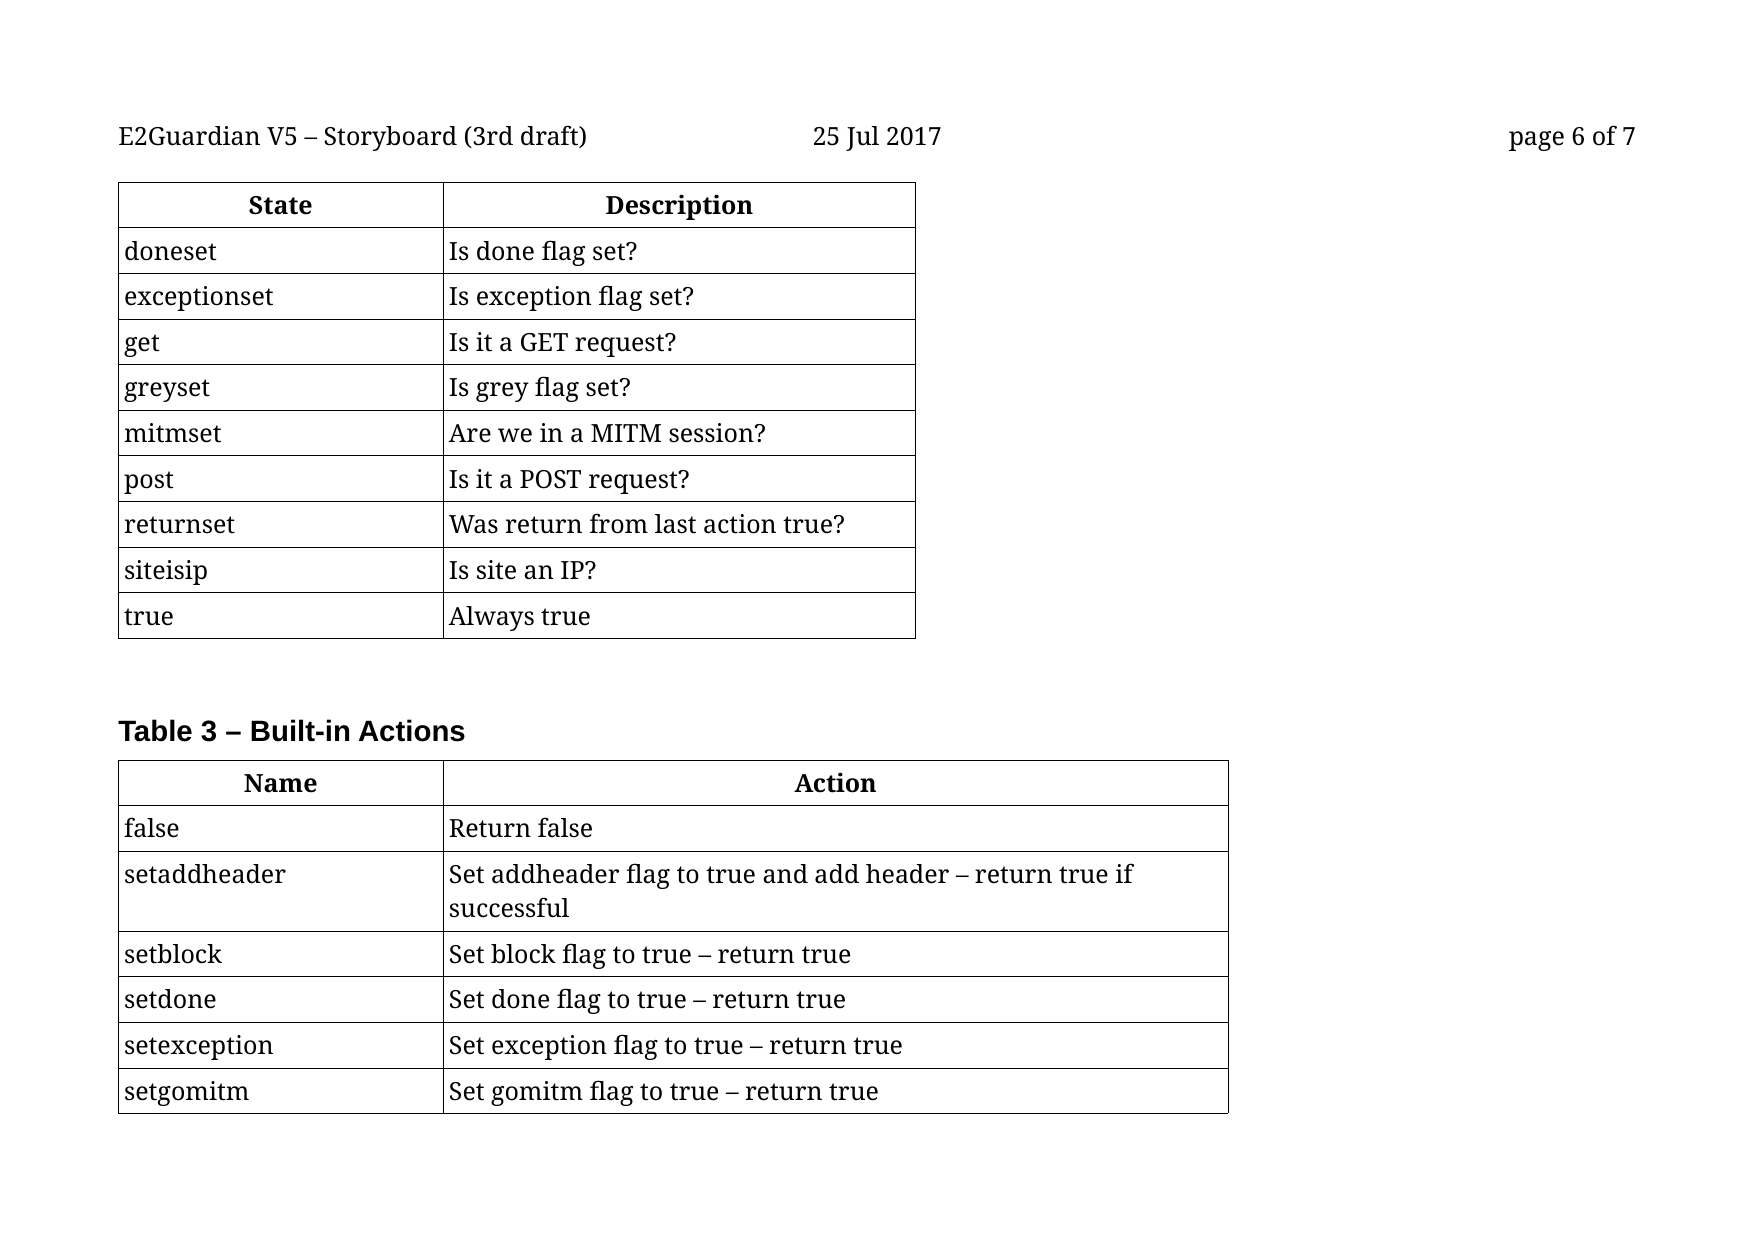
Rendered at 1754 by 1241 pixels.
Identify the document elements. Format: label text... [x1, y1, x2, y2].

table_cell Set gomitm flag to true – return true [444, 1069, 1228, 1113]
table_cell true [119, 593, 443, 638]
table_cell setgomitm [119, 1069, 443, 1113]
table_cell exceptionset [119, 274, 443, 318]
table_cell Set exception flag to true – return true [444, 1023, 1228, 1067]
table_cell Is done flag set? [444, 228, 915, 273]
table_cell mitmset [119, 411, 443, 455]
table_cell get [119, 320, 443, 364]
subtitle Table 3 – Built-in Actions [118, 713, 1636, 747]
table_cell post [119, 456, 443, 501]
table_cell Return false [444, 806, 1228, 851]
table_header Action [444, 761, 1228, 805]
table_cell siteisip [119, 548, 443, 592]
table_cell Are we in a MITM session? [444, 411, 915, 455]
table_cell Set block flag to true – return true [444, 932, 1228, 976]
table_cell setdone [119, 977, 443, 1022]
table_cell Was return from last action true? [444, 502, 915, 547]
table_cell setaddheader [119, 852, 443, 931]
table_cell Set done flag to true – return true [444, 977, 1228, 1022]
table_cell returnset [119, 502, 443, 547]
table_cell Is exception flag set? [444, 274, 915, 318]
table_header State [119, 183, 443, 227]
table_cell setexception [119, 1023, 443, 1067]
table_header Description [444, 183, 915, 227]
table_cell Is it a POST request? [444, 456, 915, 501]
table_cell false [119, 806, 443, 851]
table_cell Is grey flag set? [444, 365, 915, 410]
table_cell doneset [119, 228, 443, 273]
table_cell Is site an IP? [444, 548, 915, 592]
table_cell Always true [444, 593, 915, 638]
table_cell greyset [119, 365, 443, 410]
table_header Name [119, 761, 443, 805]
table_cell Set addheader flag to true and add header – return true if successful [444, 852, 1228, 931]
table_cell Is it a GET request? [444, 320, 915, 364]
table_cell setblock [119, 932, 443, 976]
